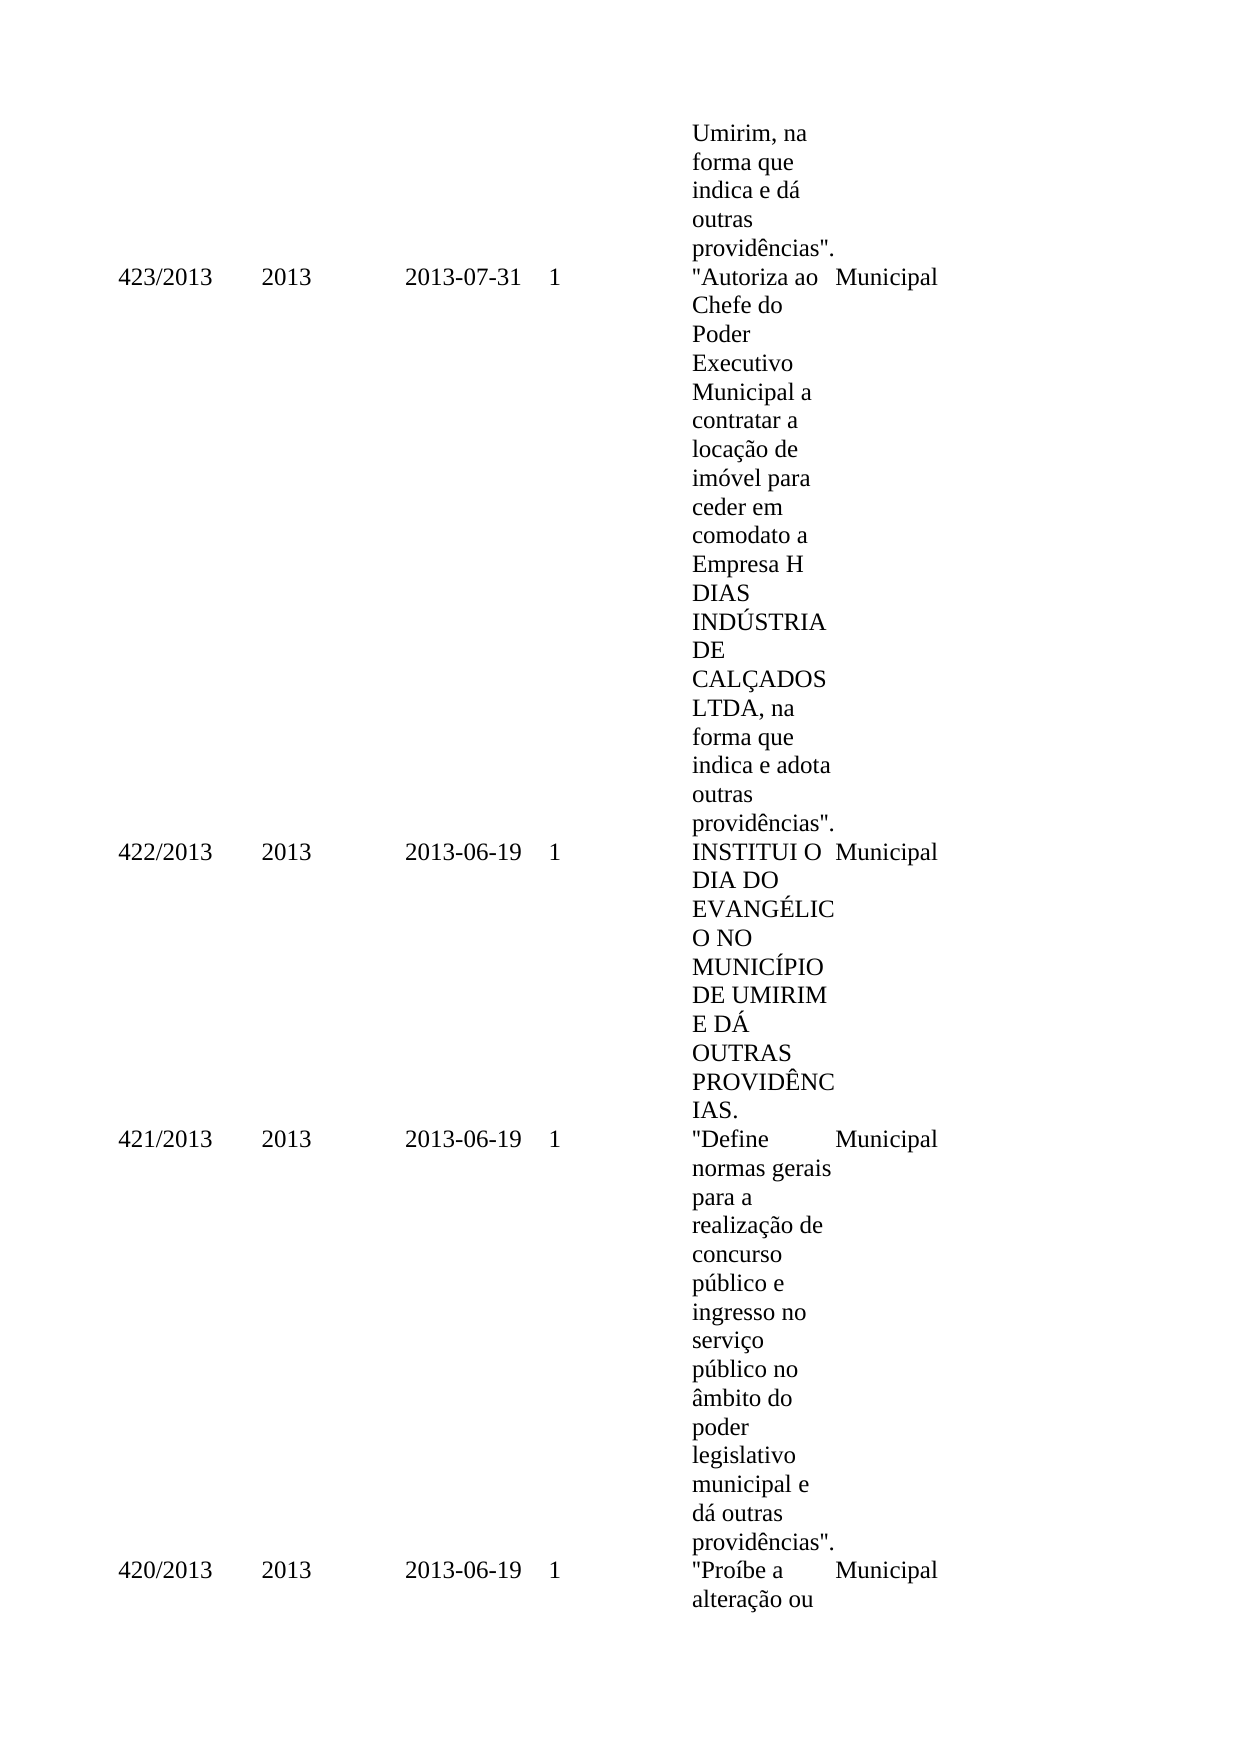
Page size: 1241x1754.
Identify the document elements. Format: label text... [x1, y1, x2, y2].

table_cell 1 [548, 837, 692, 1124]
table_cell Umirim, na forma que indica e dá outras providências''. [692, 118, 835, 262]
table_cell [979, 837, 1122, 1124]
table_cell [979, 1124, 1122, 1556]
table_cell 2013-06-19 [405, 1556, 548, 1613]
table_cell [979, 262, 1122, 837]
table_cell 2013-06-19 [405, 1124, 548, 1556]
table_cell Municipal [835, 262, 979, 837]
table_cell 2013-06-19 [405, 837, 548, 1124]
table_cell 423/2013 [118, 262, 261, 837]
table_cell 2013 [261, 1124, 405, 1556]
table_cell 2013 [261, 837, 405, 1124]
table_cell [979, 1556, 1122, 1613]
table_cell ''Define normas gerais para a realização de concurso público e ingresso no serviço público no âmbito do poder legislativo municipal e dá outras providências''. [692, 1124, 835, 1556]
table_cell [835, 118, 979, 262]
table_cell [979, 118, 1122, 262]
table_cell Municipal [835, 1556, 979, 1613]
table_cell 1 [548, 262, 692, 837]
table_cell Municipal [835, 837, 979, 1124]
table_cell 422/2013 [118, 837, 261, 1124]
table_cell 2013 [261, 262, 405, 837]
table_cell 1 [548, 1124, 692, 1556]
table_cell 2013-07-31 [405, 262, 548, 837]
table_cell 420/2013 [118, 1556, 261, 1613]
table_cell [118, 118, 261, 262]
table_cell 421/2013 [118, 1124, 261, 1556]
table_cell 2013 [261, 1556, 405, 1613]
table_cell 1 [548, 1556, 692, 1613]
table_cell [548, 118, 692, 262]
table_cell ''Autoriza ao Chefe do Poder Executivo Municipal a contratar a locação de imóvel para ceder em comodato a Empresa H DIAS INDÚSTRIA DE CALÇADOS LTDA, na forma que indica e adota outras providências''. [692, 262, 835, 837]
table_cell [261, 118, 405, 262]
table_cell [405, 118, 548, 262]
table_cell INSTITUI O DIA DO EVANGÉLICO NO MUNICÍPIO DE UMIRIM E DÁ OUTRAS PROVIDÊNCIAS. [692, 837, 835, 1124]
table_cell Municipal [835, 1124, 979, 1556]
table_cell ''Proíbe a alteração ou [692, 1556, 835, 1613]
